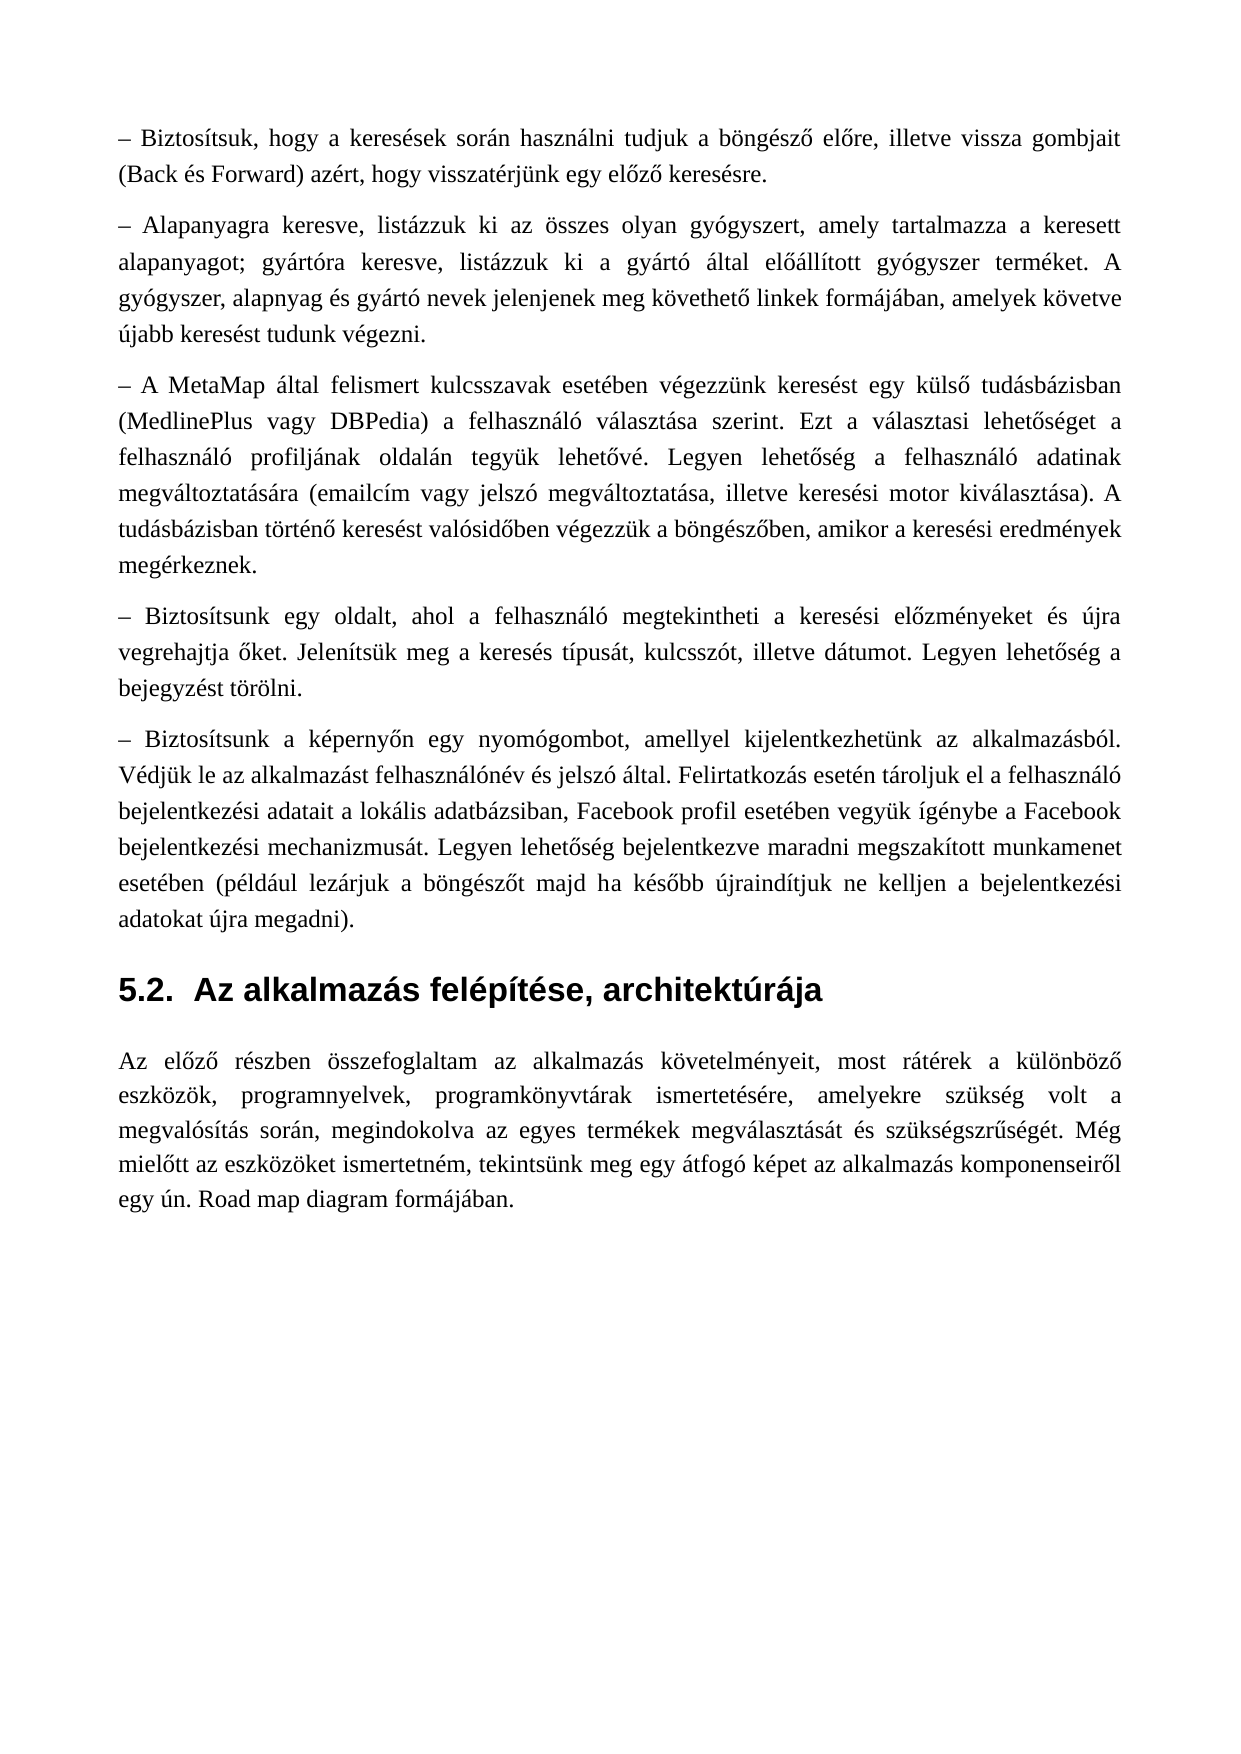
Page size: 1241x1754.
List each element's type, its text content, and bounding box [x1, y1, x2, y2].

text – Biztosítsunk a képernyőn egy nyomógombot, amellyel kijelentkezhetünk az alkalmazásból. Védjük le az alkalmazást felhasználónév és jelszó által. Felirtatkozás esetén tároljuk el a felhasználó bejelentkezési adatait a lokális adatbázsiban, Facebook profil esetében vegyük ígénybe a Facebook bejelentkezési mechanizmusát. Legyen lehetőség bejelentkezve maradni megszakított munkamenet esetében (például lezárjuk a böngészőt majd ha később újraindítjuk ne kelljen a bejelentkezési adatokat újra megadni). [118, 719, 1122, 935]
text – Biztosítsuk, hogy a keresések során használni tudjuk a böngésző előre, illetve vissza gombjait (Back és Forward) azért, hogy visszatérjünk egy előző keresésre. [118, 118, 1122, 190]
subtitle Az alkalmazás felépítése, architektúrája [118, 972, 1122, 1008]
text – Alapanyagra keresve, listázzuk ki az összes olyan gyógyszert, amely tartalmazza a keresett alapanyagot; gyártóra keresve, listázzuk ki a gyártó által előállított gyógyszer terméket. A gyógyszer, alapnyag és gyártó nevek jelenjenek meg követhető linkek formájában, amelyek követve újabb keresést tudunk végezni. [118, 205, 1122, 349]
title Az előző részben összefoglaltam az alkalmazás követelményeit, most rátérek a különböző eszközök, programnyelvek, programkönyvtárak ismertetésére, amelyekre szükség volt a megvalósítás során, megindokolva az egyes termékek megválasztását és szükségszrűségét. Még mielőtt az eszközöket ismertetném, tekintsünk meg egy átfogó képet az alkalmazás komponenseiről egy ún. Road map diagram formájában. [118, 1046, 1122, 1213]
text – A MetaMap által felismert kulcsszavak esetében végezzünk keresést egy külső tudásbázisban (MedlinePlus vagy DBPedia) a felhasználó választása szerint. Ezt a választasi lehetőséget a felhasználó profiljának oldalán tegyük lehetővé. Legyen lehetőség a felhasználó adatinak megváltoztatására (emailcím vagy jelszó megváltoztatása, illetve keresési motor kiválasztása). A tudásbázisban történő keresést valósidőben végezzük a böngészőben, amikor a keresési eredmények megérkeznek. [118, 364, 1122, 581]
text – Biztosítsunk egy oldalt, ahol a felhasználó megtekintheti a keresési előzményeket és újra vegrehajtja őket. Jelenítsük meg a keresés típusát, kulcsszót, illetve dátumot. Legyen lehetőség a bejegyzést törölni. [118, 596, 1122, 704]
